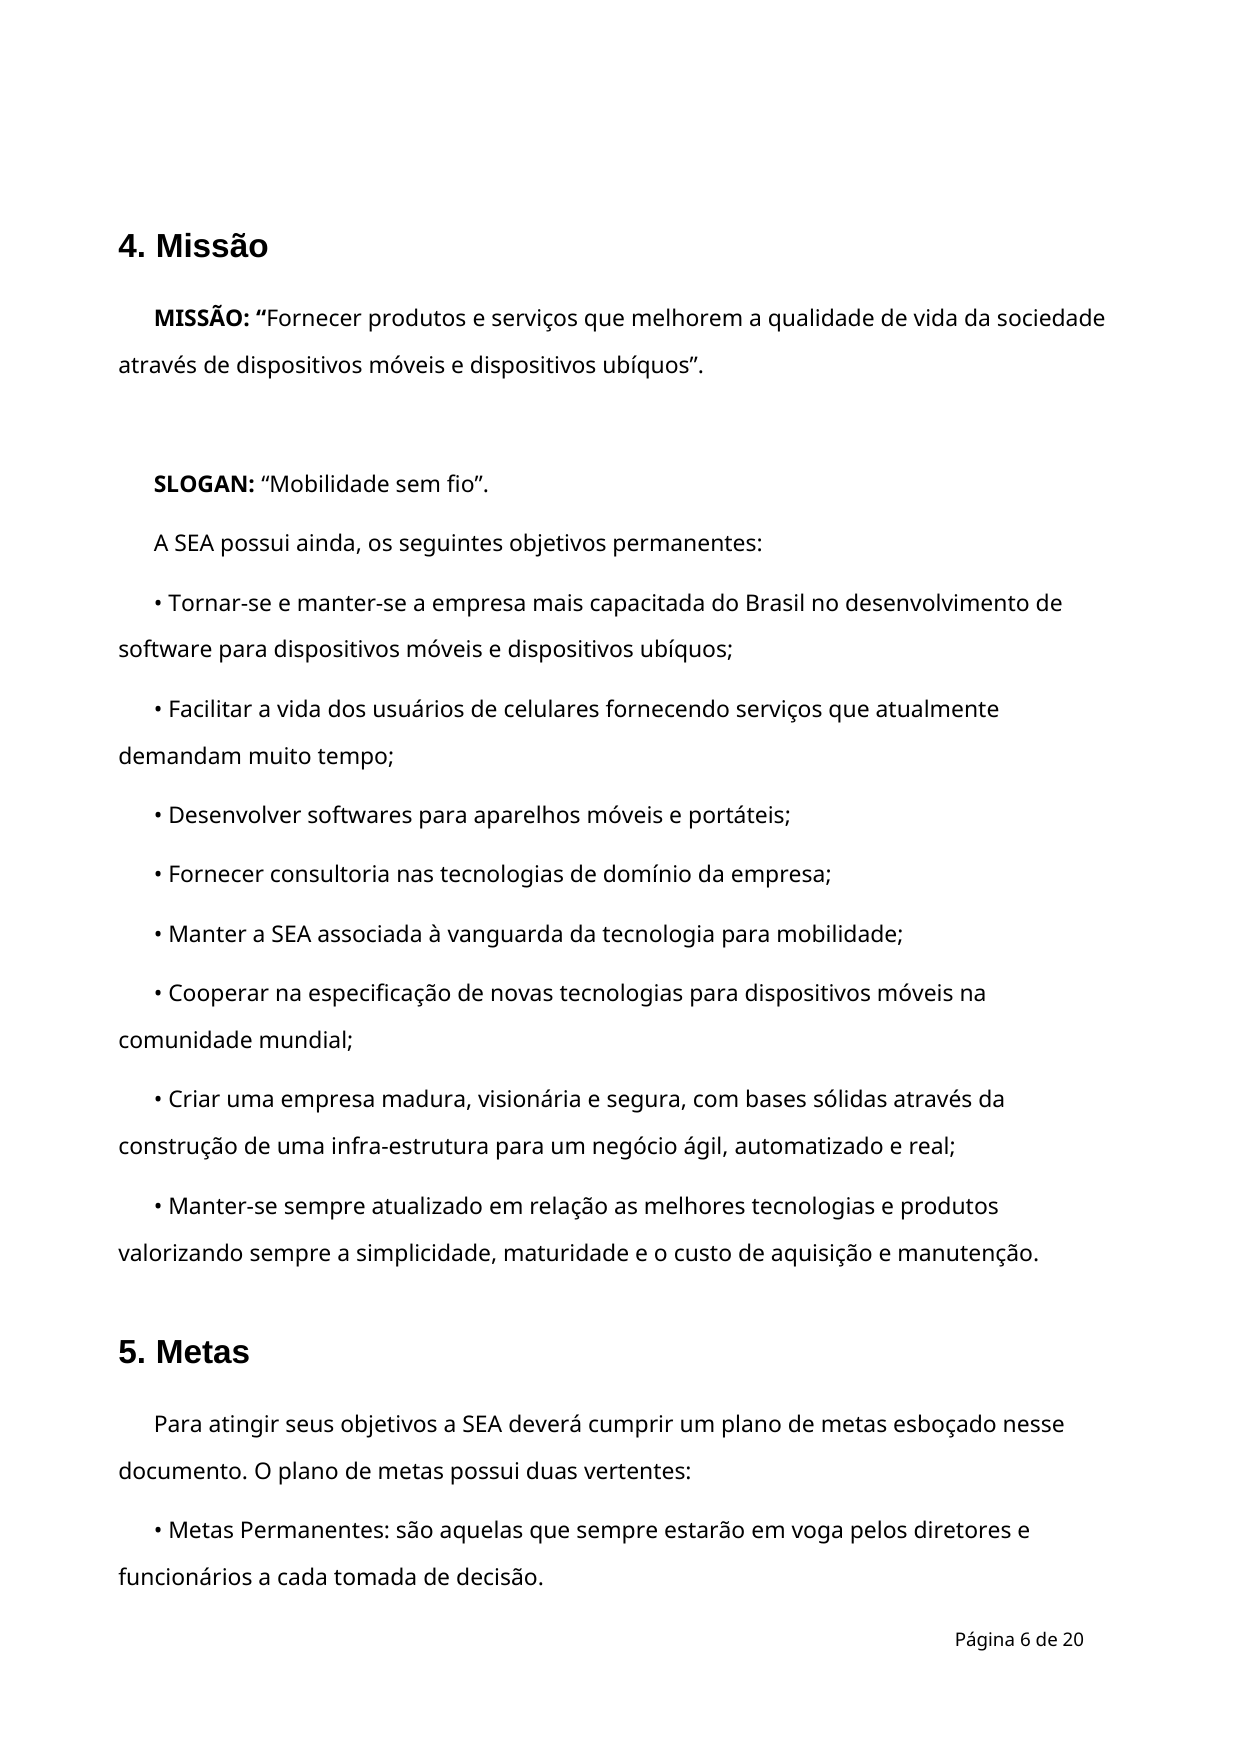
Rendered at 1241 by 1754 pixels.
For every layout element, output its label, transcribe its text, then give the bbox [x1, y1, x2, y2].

text SLOGAN: “Mobilidade sem fio”. [118, 468, 1122, 499]
text • Manter a SEA associada à vanguarda da tecnologia para mobilidade; [118, 918, 1122, 949]
text MISSÃO: “Fornecer produtos e serviços que melhorem a qualidade de vida da sociedade através de dispositivos móveis e dispositivos ubíquos”. [118, 302, 1122, 380]
text • Fornecer consultoria nas tecnologias de domínio da empresa; [118, 858, 1122, 889]
text • Manter-se sempre atualizado em relação as melhores tecnologias e produtos valorizando sempre a simplicidade, maturidade e o custo de aquisição e manutenção. [118, 1189, 1122, 1268]
subtitle Missão [118, 227, 1122, 264]
text • Cooperar na especificação de novas tecnologias para dispositivos móveis na comunidade mundial; [118, 977, 1122, 1055]
text • Tornar-se e manter-se a empresa mais capacitada do Brasil no desenvolvimento de software para dispositivos móveis e dispositivos ubíquos; [118, 586, 1122, 664]
subtitle Metas [118, 1333, 1122, 1371]
text • Desenvolver softwares para aparelhos móveis e portáteis; [118, 799, 1122, 830]
text Para atingir seus objetivos a SEA deverá cumprir um plano de metas esboçado nesse documento. O plano de metas possui duas vertentes: [118, 1408, 1122, 1486]
text • Facilitar a vida dos usuários de celulares fornecendo serviços que atualmente demandam muito tempo; [118, 693, 1122, 771]
text • Criar uma empresa madura, visionária e segura, com bases sólidas através da construção de uma infra-estrutura para um negócio ágil, automatizado e real; [118, 1083, 1122, 1161]
text • Metas Permanentes: são aquelas que sempre estarão em voga pelos diretores e funcionários a cada tomada de decisão. [118, 1514, 1122, 1592]
text A SEA possui ainda, os seguintes objetivos permanentes: [118, 527, 1122, 558]
